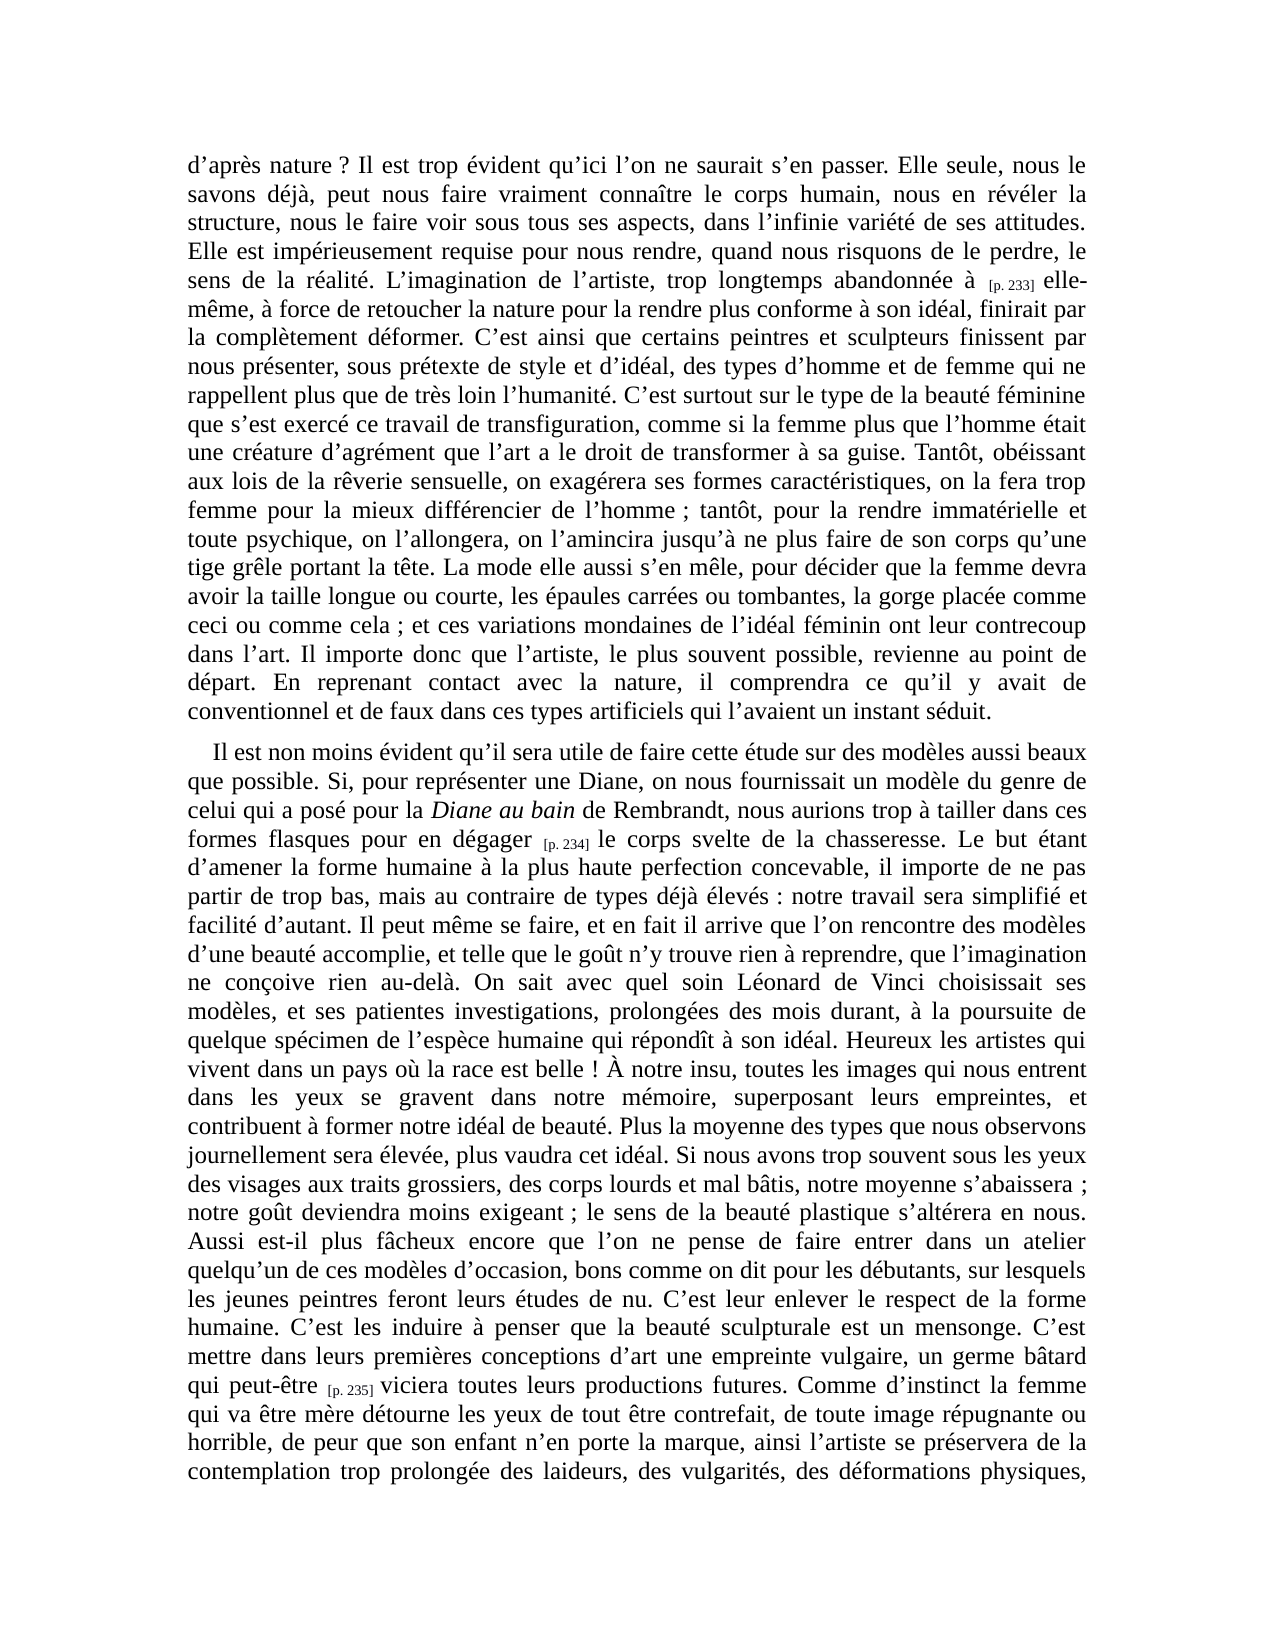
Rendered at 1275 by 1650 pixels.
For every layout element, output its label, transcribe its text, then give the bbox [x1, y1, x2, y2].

text d’après nature ? Il est trop évident qu’ici l’on ne saurait s’en passer. Elle seule, nous le savons déjà, peut nous faire vraiment connaître le corps humain, nous en révéler la structure, nous le faire voir sous tous ses aspects, dans l’infinie variété de ses attitudes. Elle est impérieusement requise pour nous rendre, quand nous risquons de le perdre, le sens de la réalité. L’imagination de l’artiste, trop longtemps abandonnée à [p. 233] elle-même, à force de retoucher la nature pour la rendre plus conforme à son idéal, finirait par la complètement déformer. C’est ainsi que certains peintres et sculpteurs finissent par nous présenter, sous prétexte de style et d’idéal, des types d’homme et de femme qui ne rappellent plus que de très loin l’humanité. C’est surtout sur le type de la beauté féminine que s’est exercé ce travail de transfiguration, comme si la femme plus que l’homme était une créature d’agrément que l’art a le droit de transformer à sa guise. Tantôt, obéissant aux lois de la rêverie sensuelle, on exagérera ses formes caractéristiques, on la fera trop femme pour la mieux différencier de l’homme ; tantôt, pour la rendre immatérielle et toute psychique, on l’allongera, on l’amincira jusqu’à ne plus faire de son corps qu’une tige grêle portant la tête. La mode elle aussi s’en mêle, pour décider que la femme devra avoir la taille longue ou courte, les épaules carrées ou tombantes, la gorge placée comme ceci ou comme cela ; et ces variations mondaines de l’idéal féminin ont leur contrecoup dans l’art. Il importe donc que l’artiste, le plus souvent possible, revienne au point de départ. En reprenant contact avec la nature, il comprendra ce qu’il y avait de conventionnel et de faux dans ces types artificiels qui l’avaient un instant séduit. [187, 150, 1087, 725]
text Il est non moins évident qu’il sera utile de faire cette étude sur des modèles aussi beaux que possible. Si, pour représenter une Diane, on nous fournissait un modèle du genre de celui qui a posé pour la Diane au bain de Rembrandt, nous aurions trop à tailler dans ces formes flasques pour en dégager [p. 234] le corps svelte de la chasseresse. Le but étant d’amener la forme humaine à la plus haute perfection concevable, il importe de ne pas partir de trop bas, mais au contraire de types déjà élevés : notre travail sera simplifié et facilité d’autant. Il peut même se faire, et en fait il arrive que l’on rencontre des modèles d’une beauté accomplie, et telle que le goût n’y trouve rien à reprendre, que l’imagination ne conçoive rien au-delà. On sait avec quel soin Léonard de Vinci choisissait ses modèles, et ses patientes investigations, prolongées des mois durant, à la poursuite de quelque spécimen de l’espèce humaine qui répondît à son idéal. Heureux les artistes qui vivent dans un pays où la race est belle ! À notre insu, toutes les images qui nous entrent dans les yeux se gravent dans notre mémoire, superposant leurs empreintes, et contribuent à former notre idéal de beauté. Plus la moyenne des types que nous observons journellement sera élevée, plus vaudra cet idéal. Si nous avons trop souvent sous les yeux des visages aux traits grossiers, des corps lourds et mal bâtis, notre moyenne s’abaissera ; notre goût deviendra moins exigeant ; le sens de la beauté plastique s’altérera en nous. Aussi est-il plus fâcheux encore que l’on ne pense de faire entrer dans un atelier quelqu’un de ces modèles d’occasion, bons comme on dit pour les débutants, sur lesquels les jeunes peintres feront leurs études de nu. C’est leur enlever le respect de la forme humaine. C’est les induire à penser que la beauté sculpturale est un mensonge. C’est mettre dans leurs premières conceptions d’art une empreinte vulgaire, un germe bâtard qui peut-être [p. 235] viciera toutes leurs productions futures. Comme d’instinct la femme qui va être mère détourne les yeux de tout être contrefait, de toute image répugnante ou horrible, de peur que son enfant n’en porte la marque, ainsi l’artiste se préservera de la contemplation trop prolongée des laideurs, des vulgarités, des déformations physiques, [187, 737, 1087, 1485]
